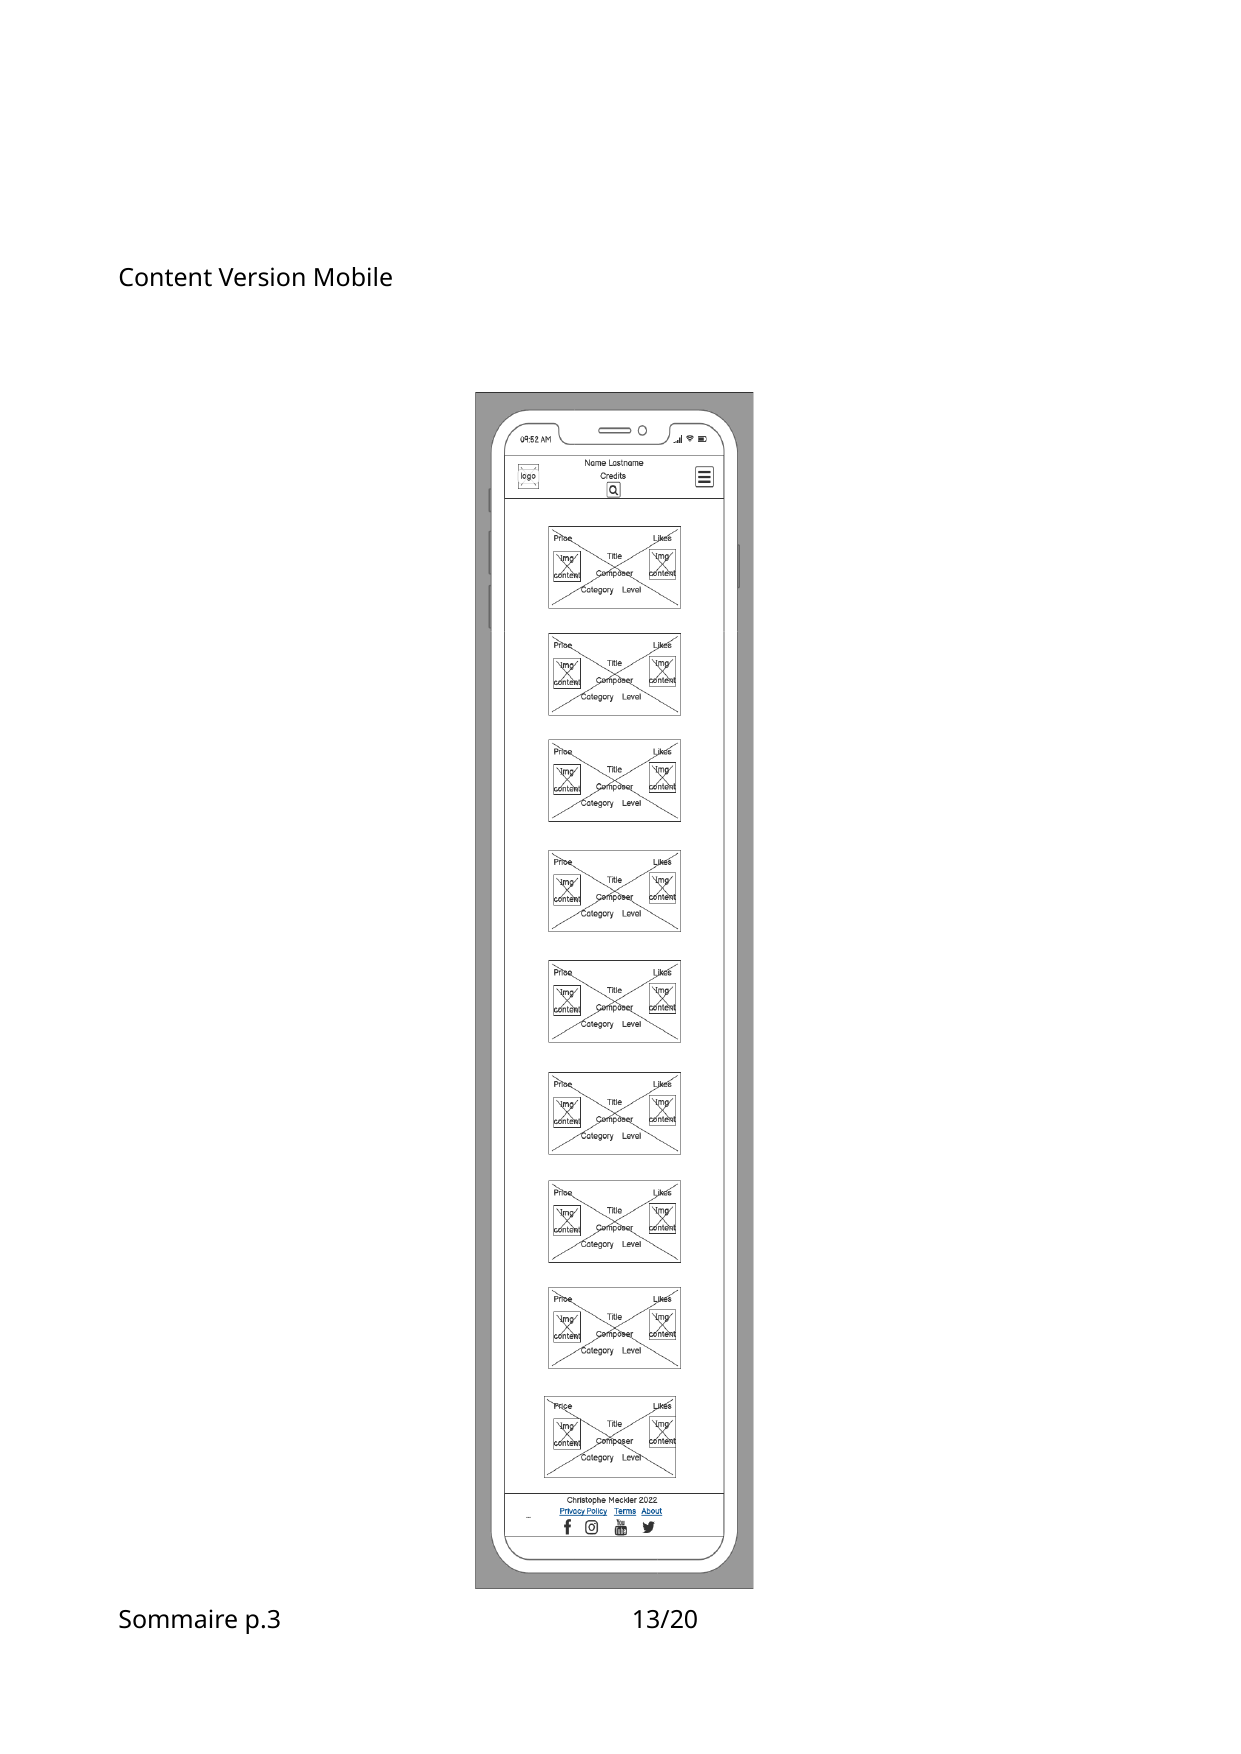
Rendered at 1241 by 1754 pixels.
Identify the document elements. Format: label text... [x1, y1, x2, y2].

subtitle Content Version Mobile [118, 260, 1122, 294]
picture [475, 392, 754, 1589]
